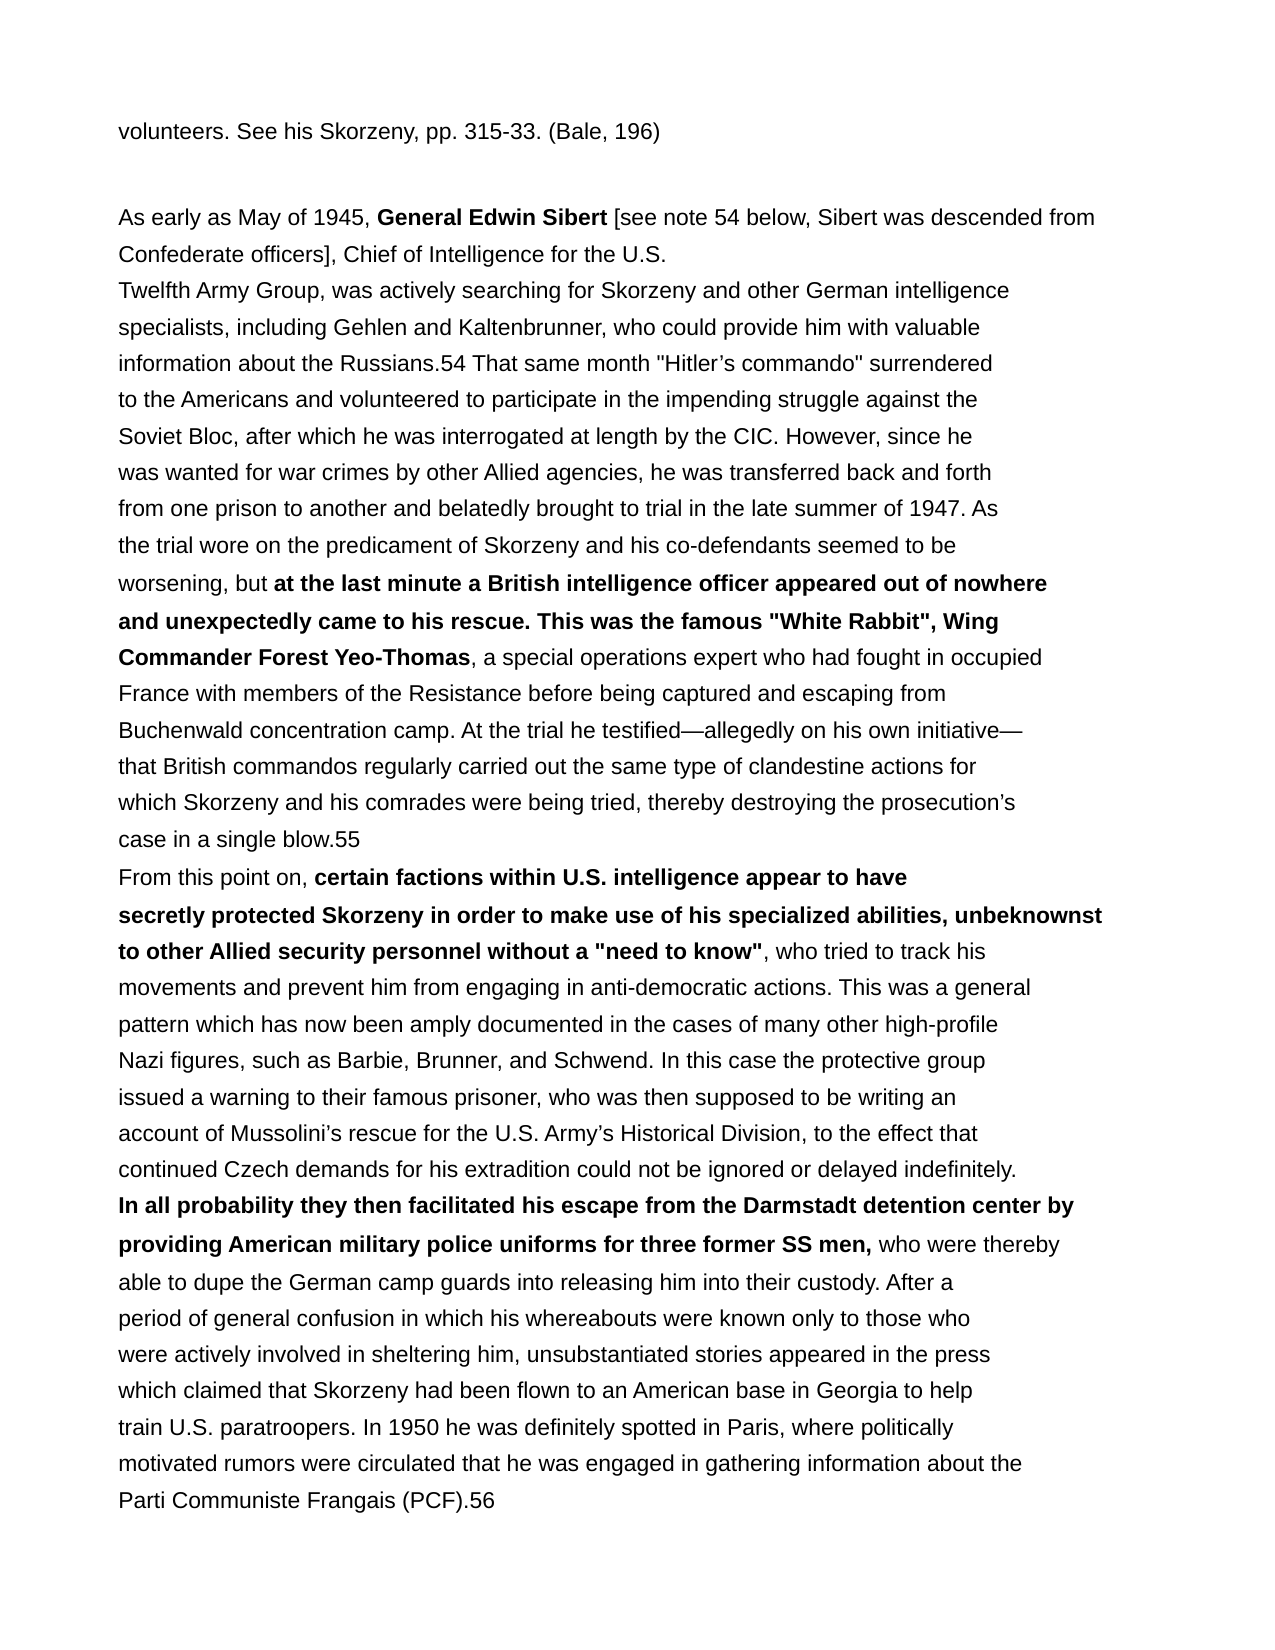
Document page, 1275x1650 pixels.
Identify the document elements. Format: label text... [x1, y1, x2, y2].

text from one prison to another and belatedly brought to trial in the late summer of 1947. As [118, 495, 1157, 522]
text Twelfth Army Group, was actively searching for Skorzeny and other German intelligence [118, 277, 1157, 303]
text able to dupe the German camp guards into releasing him into their custody. After a [118, 1268, 1157, 1295]
text France with members of the Resistance before being captured and escaping from [118, 680, 1157, 707]
text From this point on, certain factions within U.S. intelligence appear to have [118, 862, 1157, 891]
text Nazi figures, such as Barbie, Brunner, and Schwend. In this case the protective group [118, 1047, 1157, 1073]
text period of general confusion in which his whereabouts were known only to those who [118, 1305, 1157, 1331]
text which claimed that Skorzeny had been flown to an American base in Georgia to help [118, 1377, 1157, 1404]
text was wanted for war crimes by other Allied agencies, he was transferred back and forth [118, 459, 1157, 485]
text the trial wore on the predicament of Skorzeny and his co-defendants seemed to be [118, 532, 1157, 558]
text secretly protected Skorzeny in order to make use of his specialized abilities, unbeknownst [118, 902, 1157, 928]
text case in a single blow.55 [118, 826, 1157, 852]
text providing American military police uniforms for three former SS men, who were thereby [118, 1229, 1157, 1258]
text and unexpectedly came to his rescue. This was the famous "White Rabbit", Wing [118, 608, 1157, 634]
text volunteers. See his Skorzeny, pp. 315-33. (Bale, 196) [118, 118, 1157, 144]
text which Skorzeny and his comrades were being tried, thereby destroying the prosecution’s [118, 789, 1157, 816]
text pattern which has now been amply documented in the cases of many other high-profile [118, 1011, 1157, 1037]
text continued Czech demands for his extradition could not be ignored or delayed indefinitely. [118, 1156, 1157, 1182]
text to the Americans and volunteered to participate in the impending struggle against the [118, 386, 1157, 413]
text As early as May of 1945, General Edwin Sibert [see note 54 below, Sibert was descended from Confederate officers], Chief of Intelligence for the U.S. [118, 202, 1157, 267]
text Buchenwald concentration camp. At the trial he testified—allegedly on his own initiative— [118, 717, 1157, 743]
text worsening, but at the last minute a British intelligence officer appeared out of nowhere [118, 568, 1157, 597]
text Parti Communiste Frangais (PCF).56 [118, 1487, 1157, 1513]
text specialists, including Gehlen and Kaltenbrunner, who could provide him with valuable [118, 313, 1157, 340]
text In all probability they then facilitated his escape from the Darmstadt detention center by [118, 1192, 1157, 1219]
text issued a warning to their famous prisoner, who was then supposed to be writing an [118, 1083, 1157, 1110]
text movements and prevent him from engaging in anti-democratic actions. This was a general [118, 974, 1157, 1001]
text account of Mussolini’s rescue for the U.S. Army’s Historical Division, to the effect that [118, 1120, 1157, 1146]
text information about the Russians.54 That same month "Hitler’s commando" surrendered [118, 350, 1157, 376]
text to other Allied security personnel without a "need to know", who tried to track his [118, 938, 1157, 964]
text train U.S. paratroopers. In 1950 he was definitely spotted in Paris, where politically [118, 1414, 1157, 1440]
text Commander Forest Yeo-Thomas, a special operations expert who had fought in occupied [118, 644, 1157, 670]
text motivated rumors were circulated that he was engaged in gathering information about the [118, 1450, 1157, 1477]
text were actively involved in sheltering him, unsubstantiated stories appeared in the press [118, 1341, 1157, 1367]
text that British commandos regularly carried out the same type of clandestine actions for [118, 753, 1157, 779]
text Soviet Bloc, after which he was interrogated at length by the CIC. However, since he [118, 423, 1157, 449]
